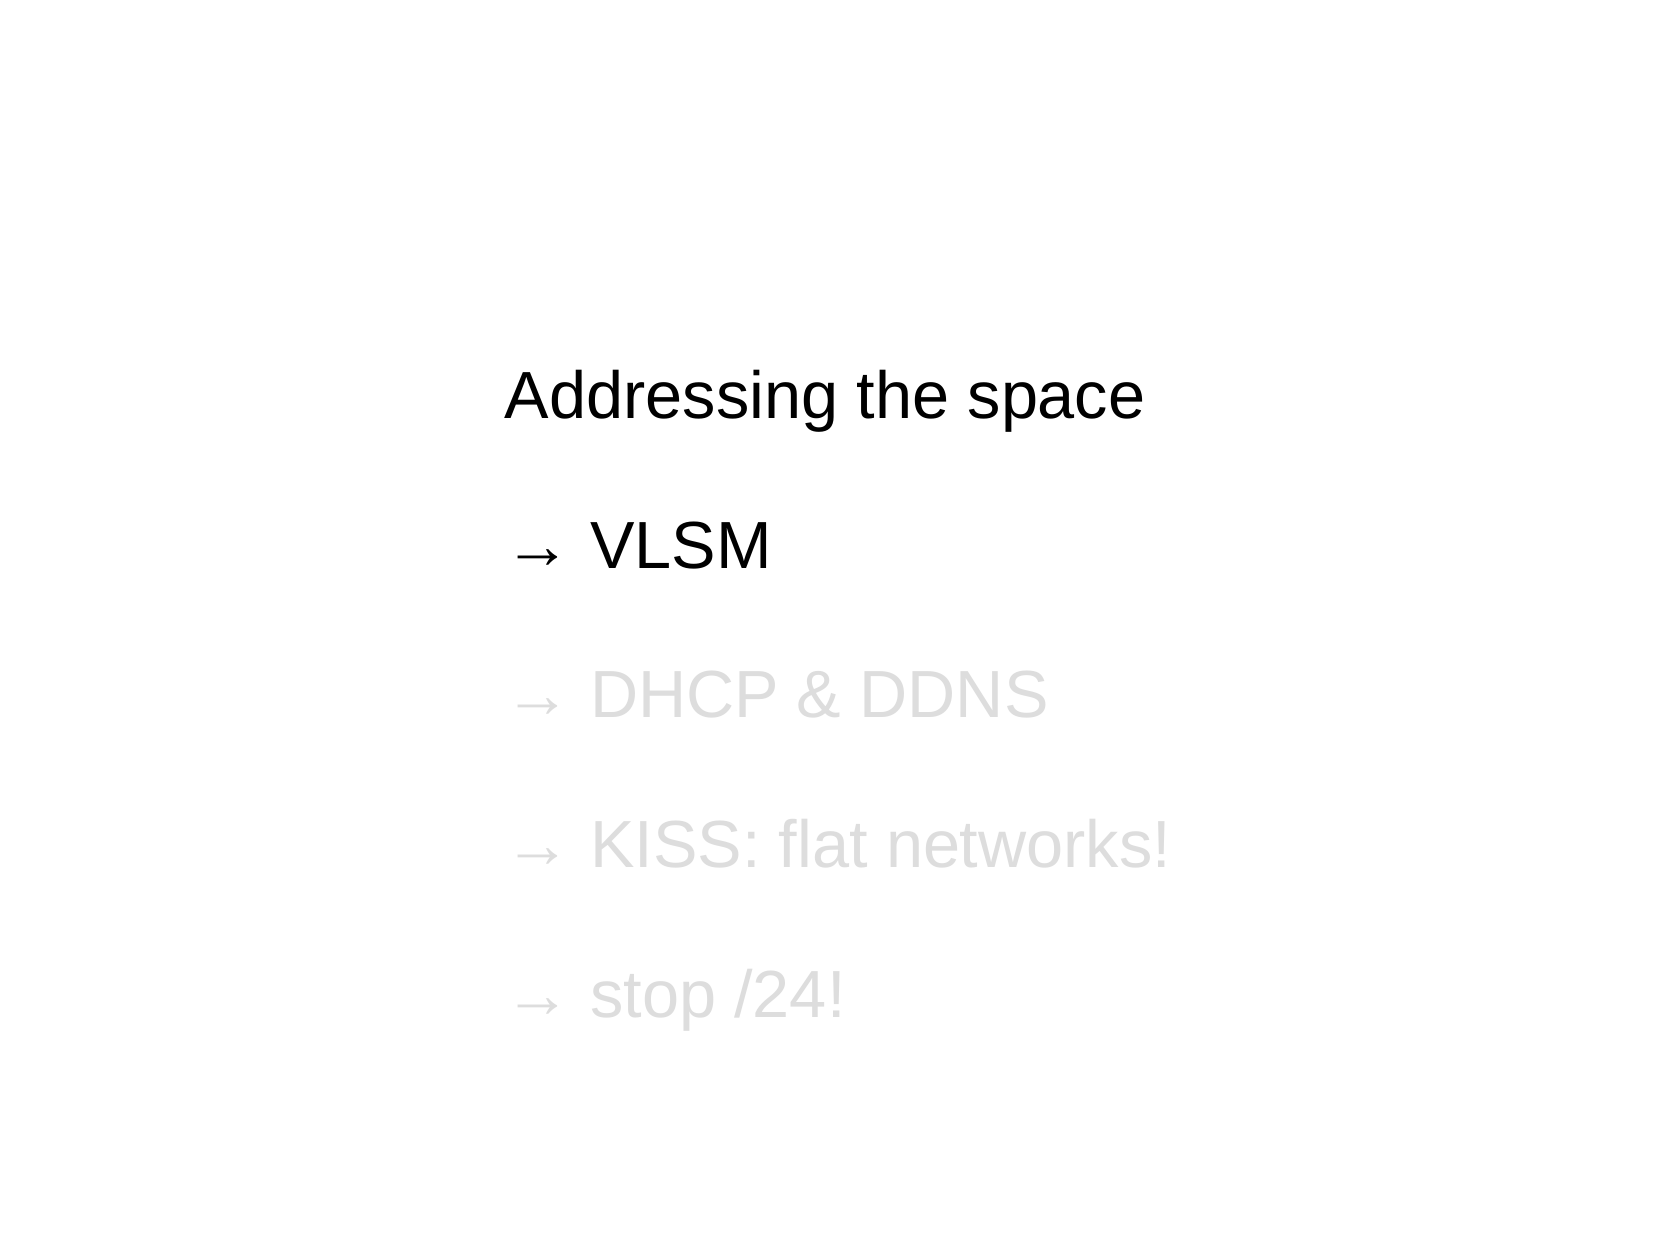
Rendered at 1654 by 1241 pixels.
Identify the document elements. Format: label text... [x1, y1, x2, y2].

text_box Addressing the space → VLSM → DHCP & DDNS → KISS: flat networks! → stop /24! [490, 276, 1188, 964]
